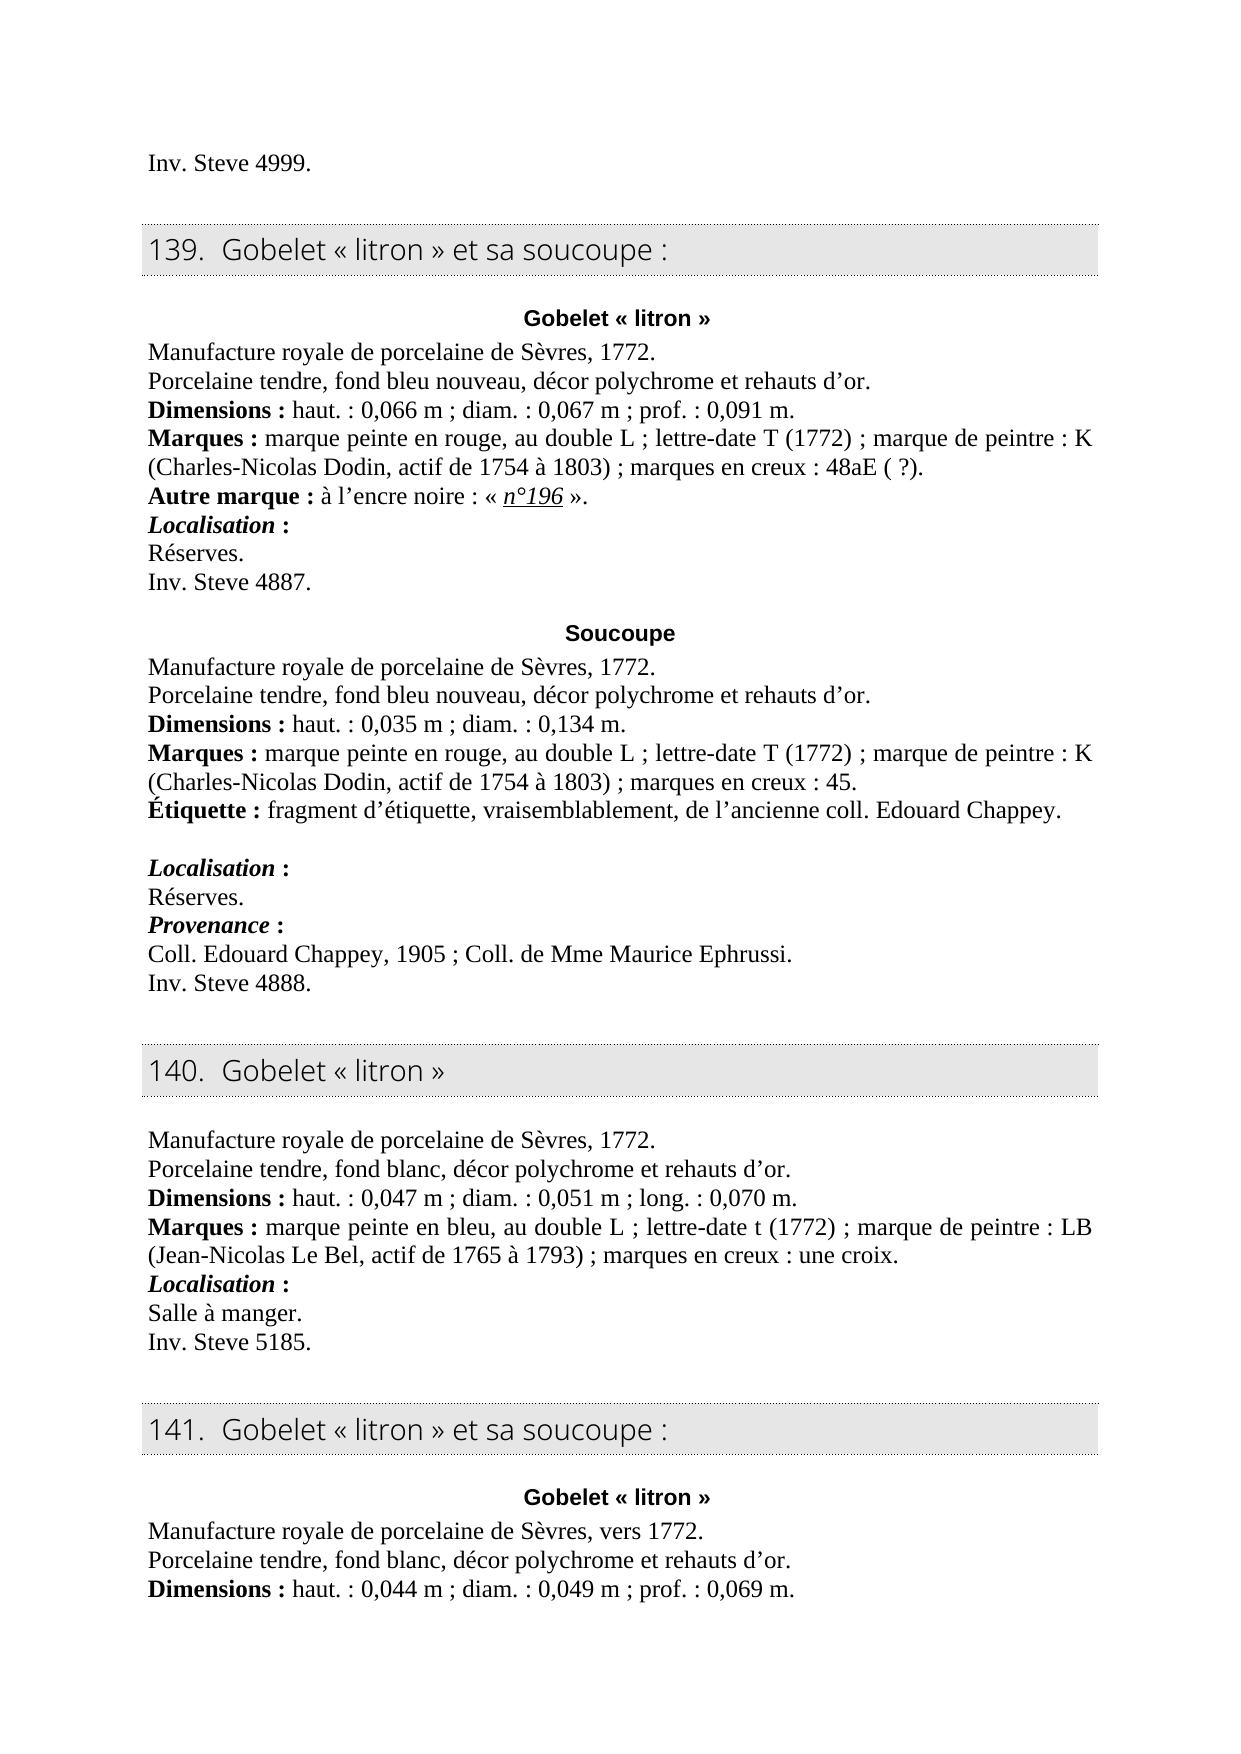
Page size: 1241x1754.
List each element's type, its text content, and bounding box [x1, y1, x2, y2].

text Porcelaine tendre, fond blanc, décor polychrome et rehauts d’or. [148, 1545, 1093, 1574]
text Manufacture royale de porcelaine de Sèvres, vers 1772. [148, 1516, 1093, 1545]
text Manufacture royale de porcelaine de Sèvres, 1772. [148, 337, 1093, 366]
text Localisation : [148, 853, 1093, 882]
text Manufacture royale de porcelaine de Sèvres, 1772. [148, 652, 1093, 681]
subtitle Soucoupe [148, 619, 1093, 646]
text Porcelaine tendre, fond bleu nouveau, décor polychrome et rehauts d’or. [148, 366, 1093, 395]
subtitle Gobelet « litron » et sa soucoupe : [142, 1403, 1098, 1454]
text Inv. Steve 4887. [148, 567, 1093, 596]
text Dimensions : haut. : 0,047 m ; diam. : 0,051 m ; long. : 0,070 m. [148, 1183, 1093, 1212]
text Salle à manger. [148, 1298, 1093, 1327]
text Dimensions : haut. : 0,066 m ; diam. : 0,067 m ; prof. : 0,091 m. [148, 395, 1093, 423]
text Coll. Edouard Chappey, 1905 ; Coll. de Mme Maurice Ephrussi. [148, 939, 1093, 968]
text Localisation : [148, 1269, 1093, 1298]
text Inv. Steve 4999. [148, 148, 1093, 176]
subtitle Gobelet « litron » [148, 1484, 1093, 1510]
text Marques : marque peinte en rouge, au double L ; lettre-date T (1772) ; marque de peintre : K (Charles-Nicolas Dodin, actif de 1754 à 1803) ; marques en creux : 48aE ( ?). [148, 423, 1093, 481]
text Réserves. [148, 882, 1093, 911]
text Porcelaine tendre, fond blanc, décor polychrome et rehauts d’or. [148, 1154, 1093, 1183]
text Localisation : [148, 510, 1093, 538]
text Marques : marque peinte en bleu, au double L ; lettre-date t (1772) ; marque de peintre : LB (Jean-Nicolas Le Bel, actif de 1765 à 1793) ; marques en creux : une croix. [148, 1212, 1093, 1269]
text Dimensions : haut. : 0,044 m ; diam. : 0,049 m ; prof. : 0,069 m. [148, 1574, 1093, 1602]
text Manufacture royale de porcelaine de Sèvres, 1772. [148, 1125, 1093, 1154]
subtitle Gobelet « litron » [142, 1044, 1098, 1096]
text Étiquette : fragment d’étiquette, vraisemblablement, de l’ancienne coll. Edouard Chappey. [148, 796, 1093, 824]
text Autre marque : à l’encre noire : « n°196 ». [148, 481, 1093, 510]
text Inv. Steve 5185. [148, 1327, 1093, 1355]
text Dimensions : haut. : 0,035 m ; diam. : 0,134 m. [148, 709, 1093, 738]
text Porcelaine tendre, fond bleu nouveau, décor polychrome et rehauts d’or. [148, 681, 1093, 709]
subtitle Gobelet « litron » [148, 305, 1093, 331]
text Réserves. [148, 538, 1093, 567]
text Marques : marque peinte en rouge, au double L ; lettre-date T (1772) ; marque de peintre : K (Charles-Nicolas Dodin, actif de 1754 à 1803) ; marques en creux : 45. [148, 738, 1093, 796]
text Inv. Steve 4888. [148, 968, 1093, 997]
text Provenance : [148, 911, 1093, 939]
subtitle Gobelet « litron » et sa soucoupe : [142, 224, 1098, 275]
